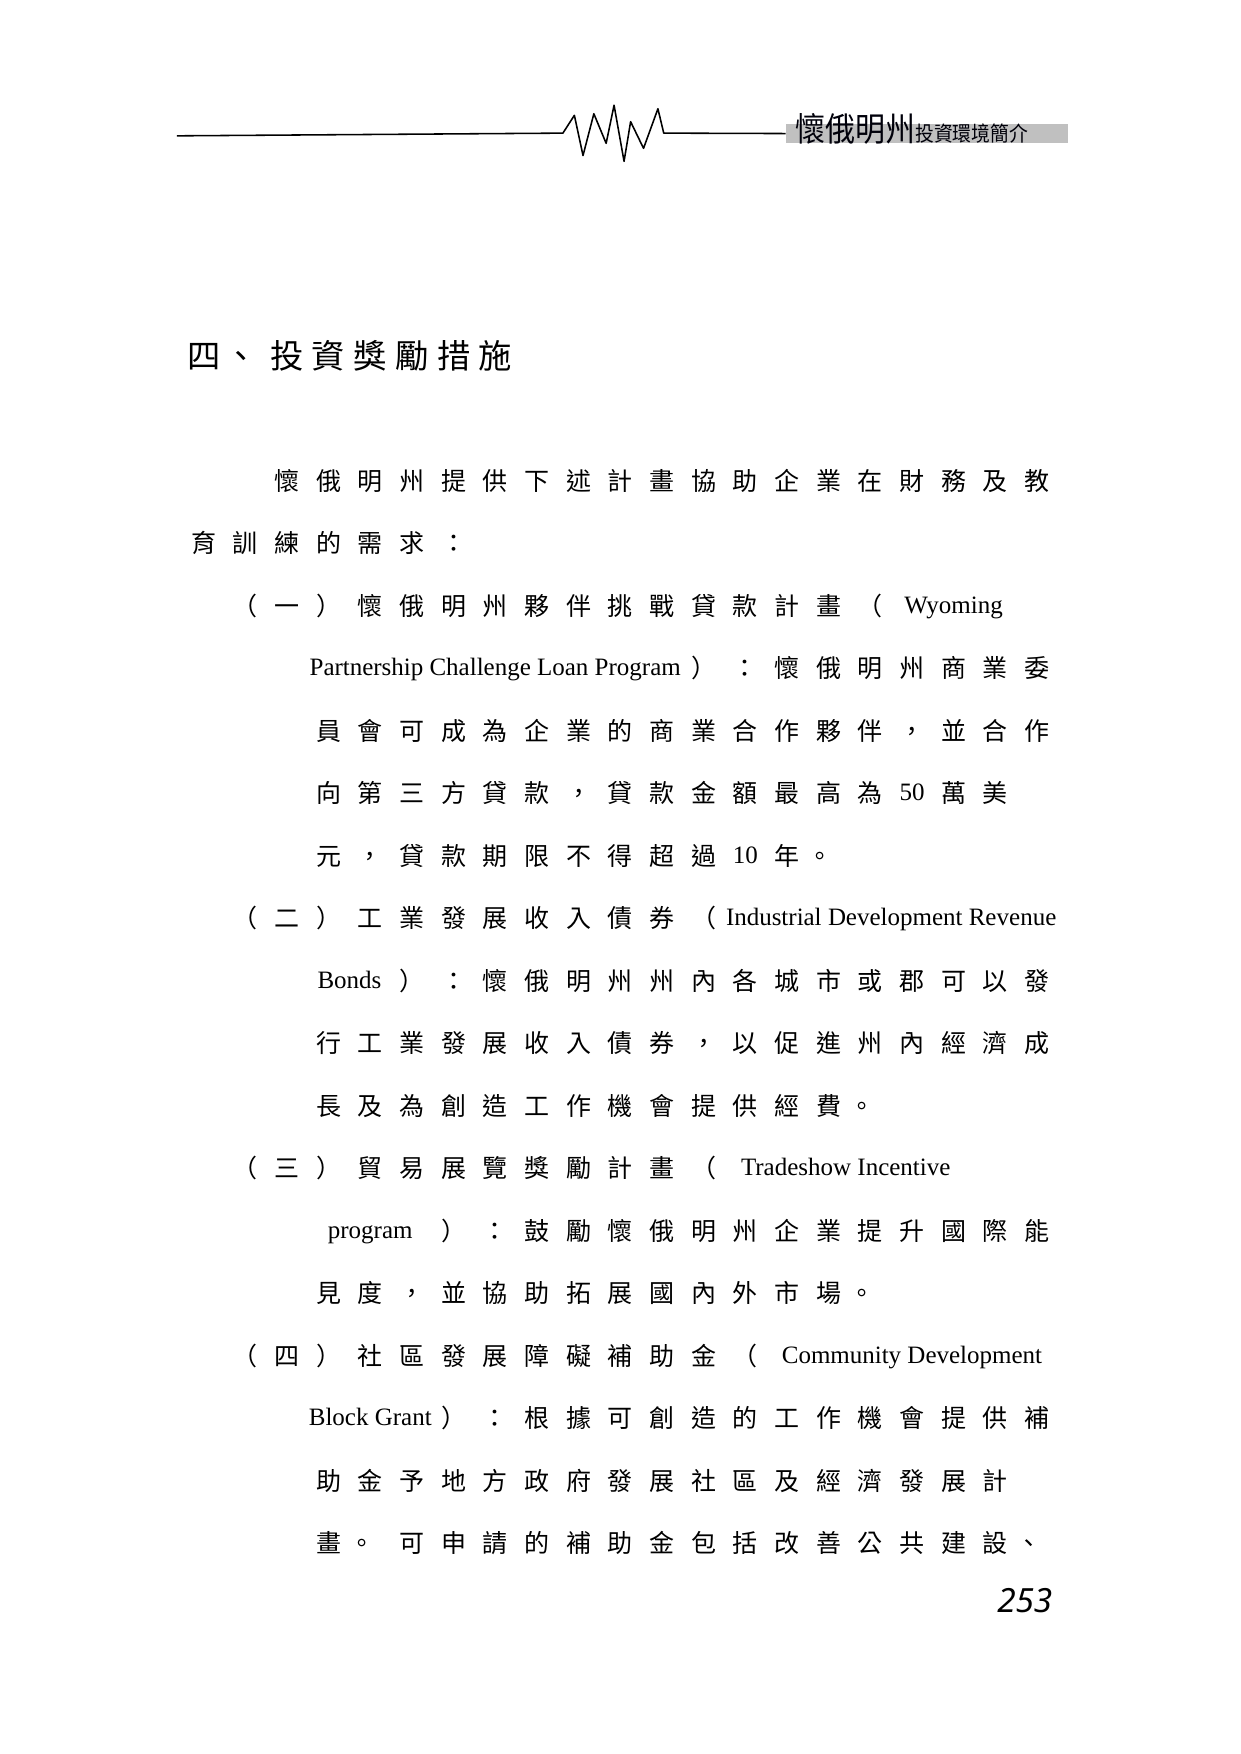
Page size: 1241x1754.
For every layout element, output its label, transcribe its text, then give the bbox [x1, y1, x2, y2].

text （一）懷俄明州夥伴挑戰貸款計畫（Wyoming Partnership Challenge Loan Program）：懷俄明州商業委員會可成為企業的商業合作夥伴，並合作向第三方貸款，貸款金額最高為50萬美元，貸款期限不得超過10年。 [207, 563, 1058, 875]
text （四）社區發展障礙補助金（Community Development Block Grant）：根據可創造的工作機會提供補助金予地方政府發展社區及經濟發展計畫。可申請的補助金包括改善公共建設、 [207, 1313, 1058, 1563]
text （三）貿易展覽獎勵計畫（Tradeshow Incentive program）：鼓勵懷俄明州企業提升國際能見度，並協助拓展國內外市場。 [207, 1125, 1058, 1313]
text （二）工業發展收入債券（Industrial Development Revenue Bonds）：懷俄明州州內各城市或郡可以發行工業發展收入債券，以促進州內經濟成長及為創造工作機會提供經費。 [207, 875, 1058, 1125]
text 懷俄明州提供下述計畫協助企業在財務及教育訓練的需求： [183, 438, 1058, 563]
text 四、投資獎勵措施 [183, 313, 1058, 375]
